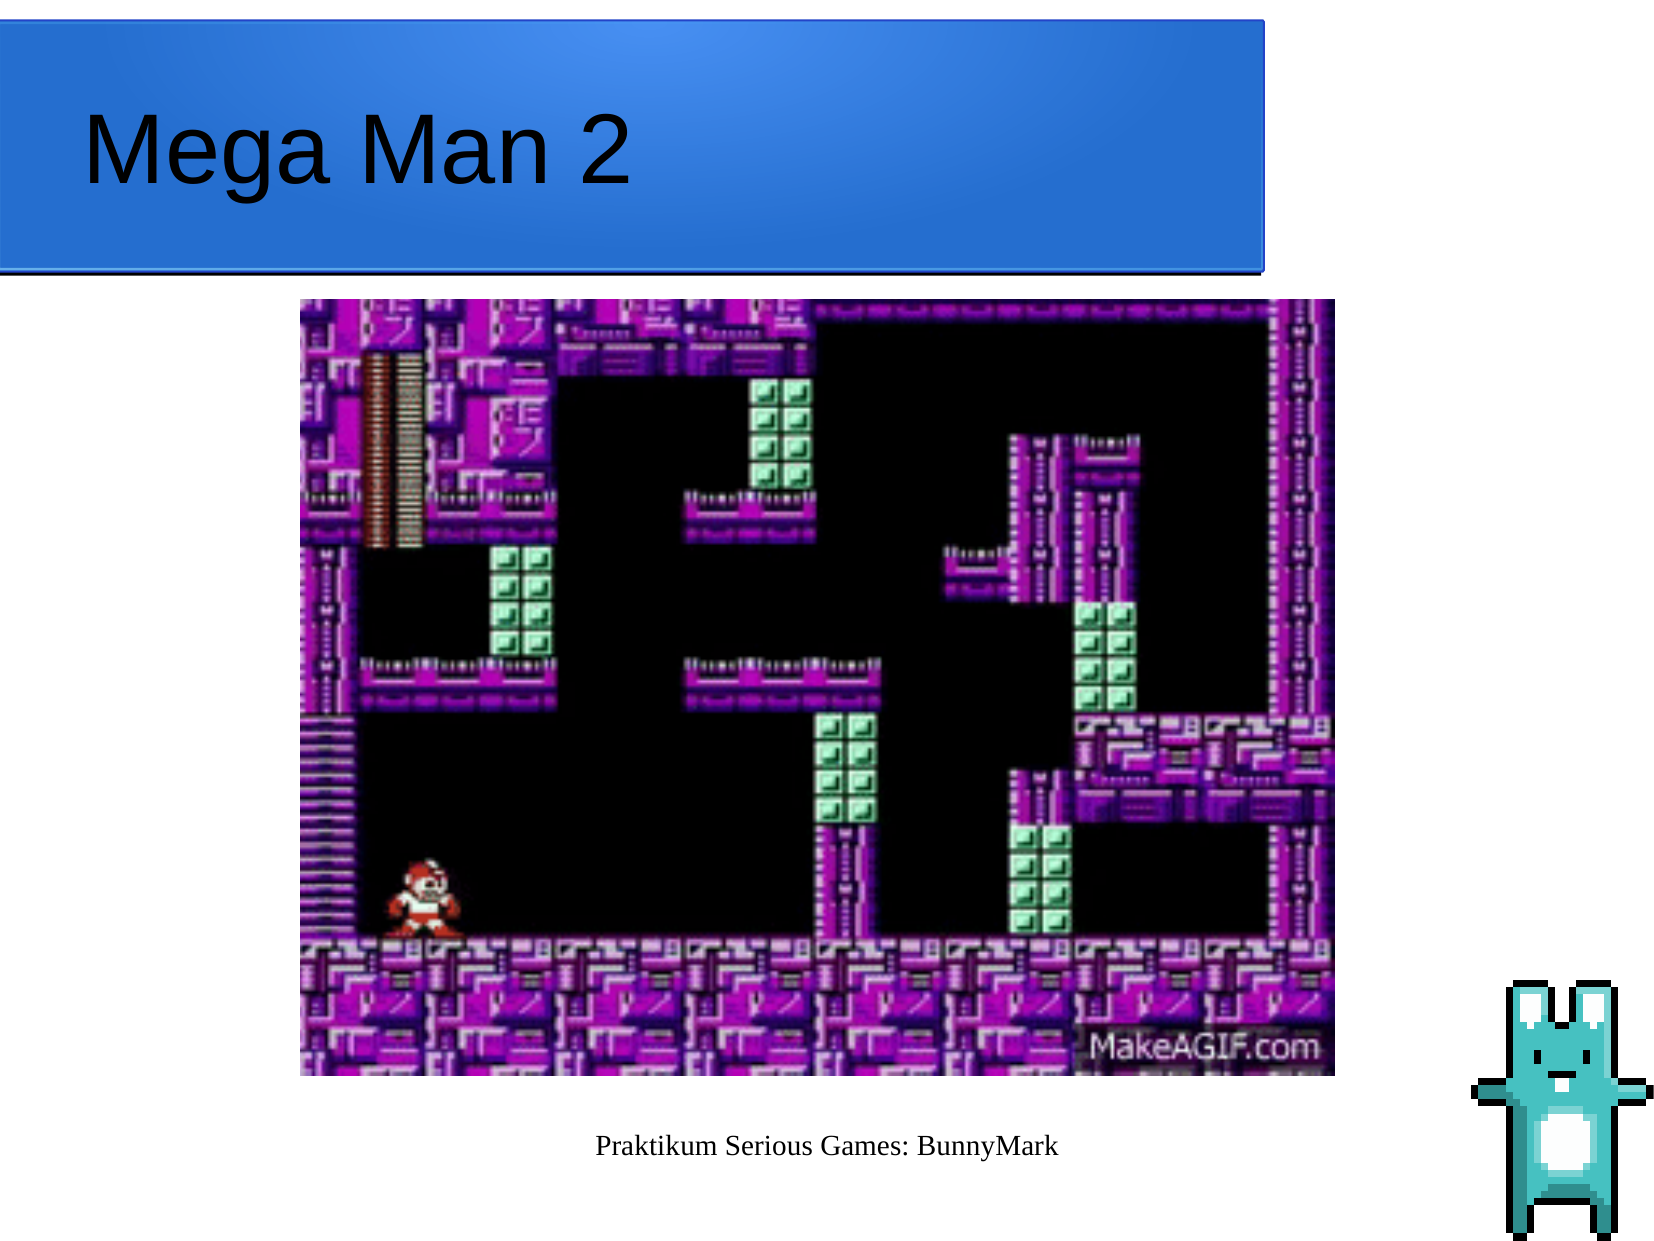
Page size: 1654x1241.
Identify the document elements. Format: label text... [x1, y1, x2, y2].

picture [1471, 980, 1654, 1241]
title Mega Man 2 [82, 47, 1235, 252]
picture [300, 299, 1335, 1076]
